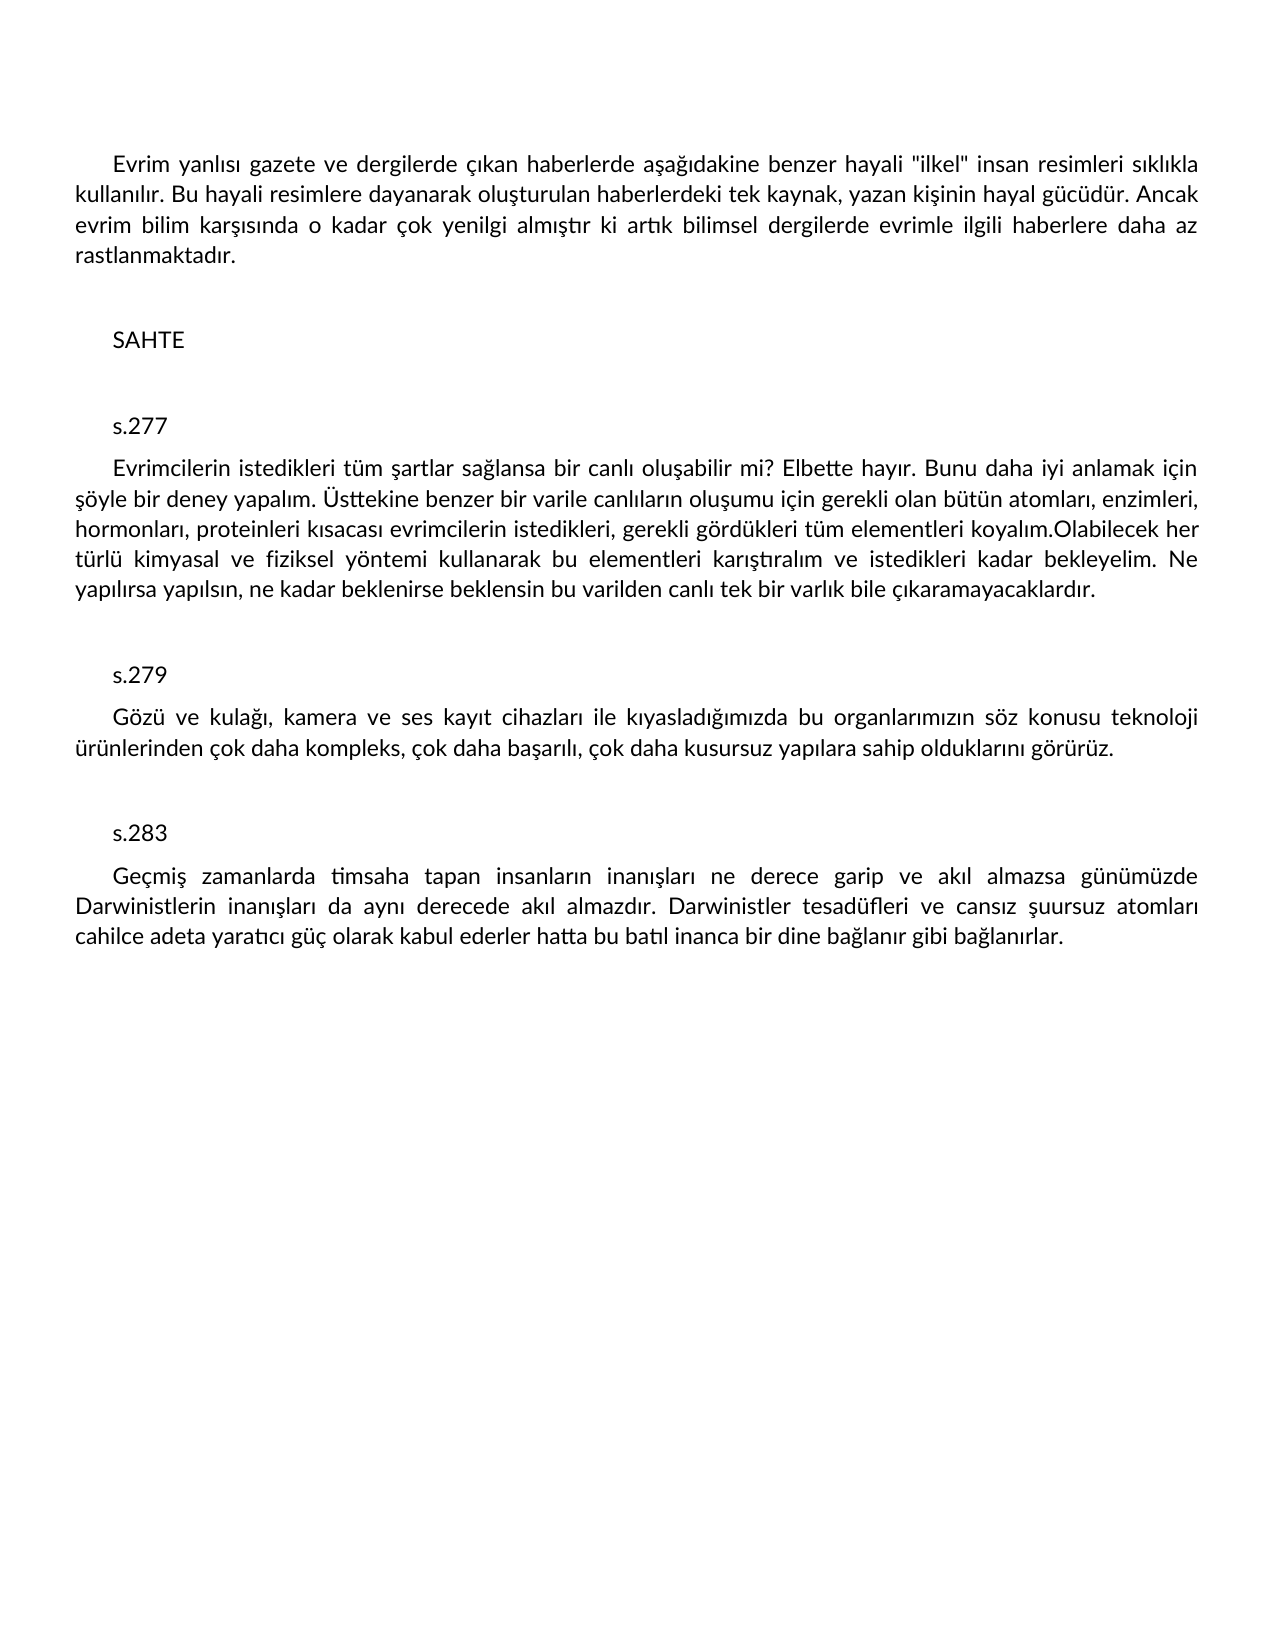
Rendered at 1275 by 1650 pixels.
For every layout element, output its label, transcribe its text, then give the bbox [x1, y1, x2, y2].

text Evrimcilerin istedikleri tüm şartlar sağlansa bir canlı oluşabilir mi? Elbette hayır. Bunu daha iyi anlamak için şöyle bir deney yapalım. Üsttekine benzer bir varile canlıların oluşumu için gerekli olan bütün atomları, enzimleri, hormonları, proteinleri kısacası evrimcilerin istedikleri, gerekli gördükleri tüm elementleri koyalım.Olabilecek her türlü kimyasal ve fiziksel yöntemi kullanarak bu elementleri karıştıralım ve istedikleri kadar bekleyelim. Ne yapılırsa yapılsın, ne kadar beklenirse beklensin bu varilden canlı tek bir varlık bile çıkaramayacaklardır. [75, 454, 1200, 602]
text SAHTE [75, 326, 1200, 353]
text Gözü ve kulağı, kamera ve ses kayıt cihazları ile kıyasladığımızda bu organlarımızın söz konusu teknoloji ürünlerinden çok daha kompleks, çok daha başarılı, çok daha kusursuz yapılara sahip olduklarını görürüz. [75, 703, 1200, 761]
text Evrim yanlısı gazete ve dergilerde çıkan haberlerde aşağıdakine benzer hayali "ilkel" insan resimleri sıklıkla kullanılır. Bu hayali resimlere dayanarak oluşturulan haberlerdeki tek kaynak, yazan kişinin hayal gücüdür. Ancak evrim bilim karşısında o kadar çok yenilgi almıştır ki artık bilimsel dergilerde evrimle ilgili haberlere daha az rastlanmaktadır. [75, 150, 1200, 268]
text s.279 [75, 660, 1200, 688]
text Geçmiş zamanlarda timsaha tapan insanların inanışları ne derece garip ve akıl almazsa günümüzde Darwinistlerin inanışları da aynı derecede akıl almazdır. Darwinistler tesadüfleri ve cansız şuursuz atomları cahilce adeta yaratıcı güç olarak kabul ederler hatta bu batıl inanca bir dine bağlanır gibi bağlanırlar. [75, 861, 1200, 949]
text s.277 [75, 411, 1200, 439]
text s.283 [75, 819, 1200, 846]
